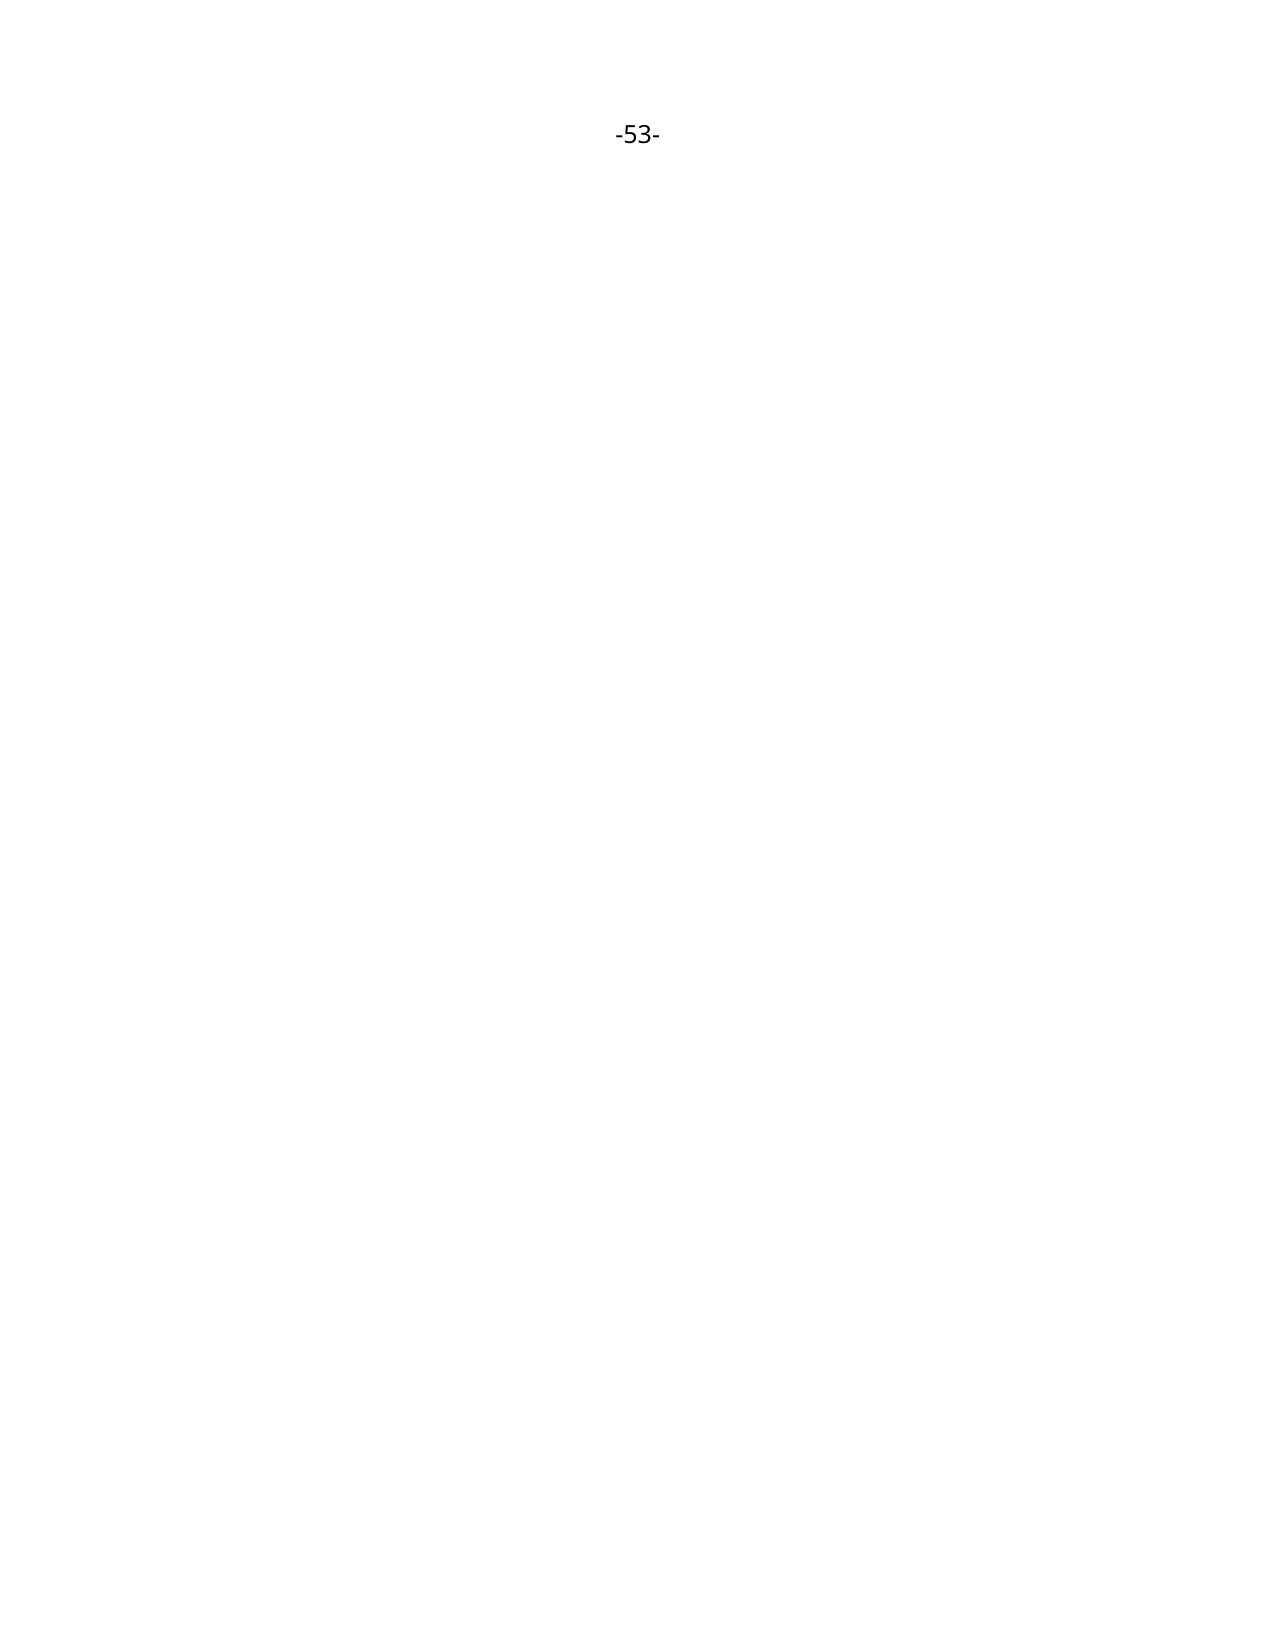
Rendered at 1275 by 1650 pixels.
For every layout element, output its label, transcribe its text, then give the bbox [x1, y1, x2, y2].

text -53- [119, 117, 1156, 151]
